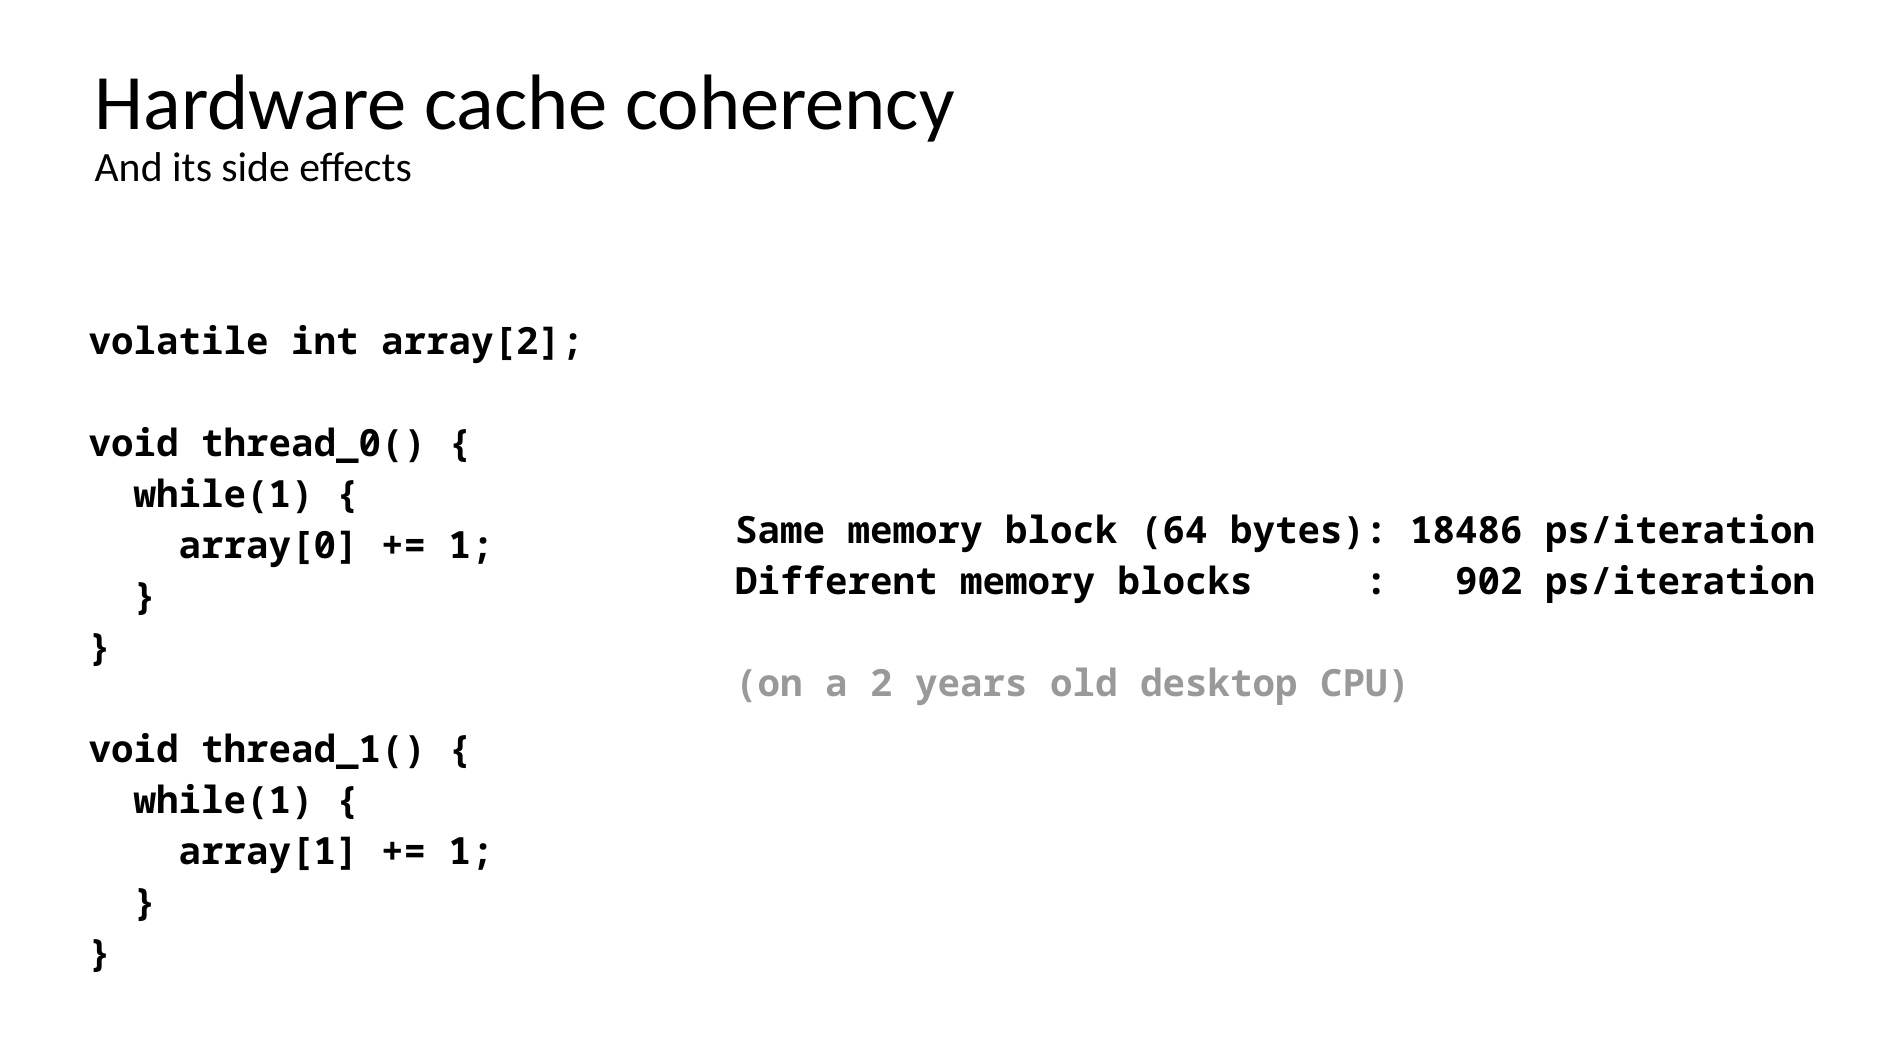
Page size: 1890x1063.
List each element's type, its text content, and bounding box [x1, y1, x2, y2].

text_box Same memory block (64 bytes): 18486 ps/iteration Different memory blocks : 902 ps/iteration (on a 2 years old desktop CPU) [720, 496, 1843, 661]
title Hardware cache coherency And its side effects [94, 42, 1796, 220]
text_box volatile int array[2]; void thread_0() { while(1) { array[0] += 1; } } void thread_1() { while(1) { array[1] += 1; } } [73, 307, 1890, 1035]
